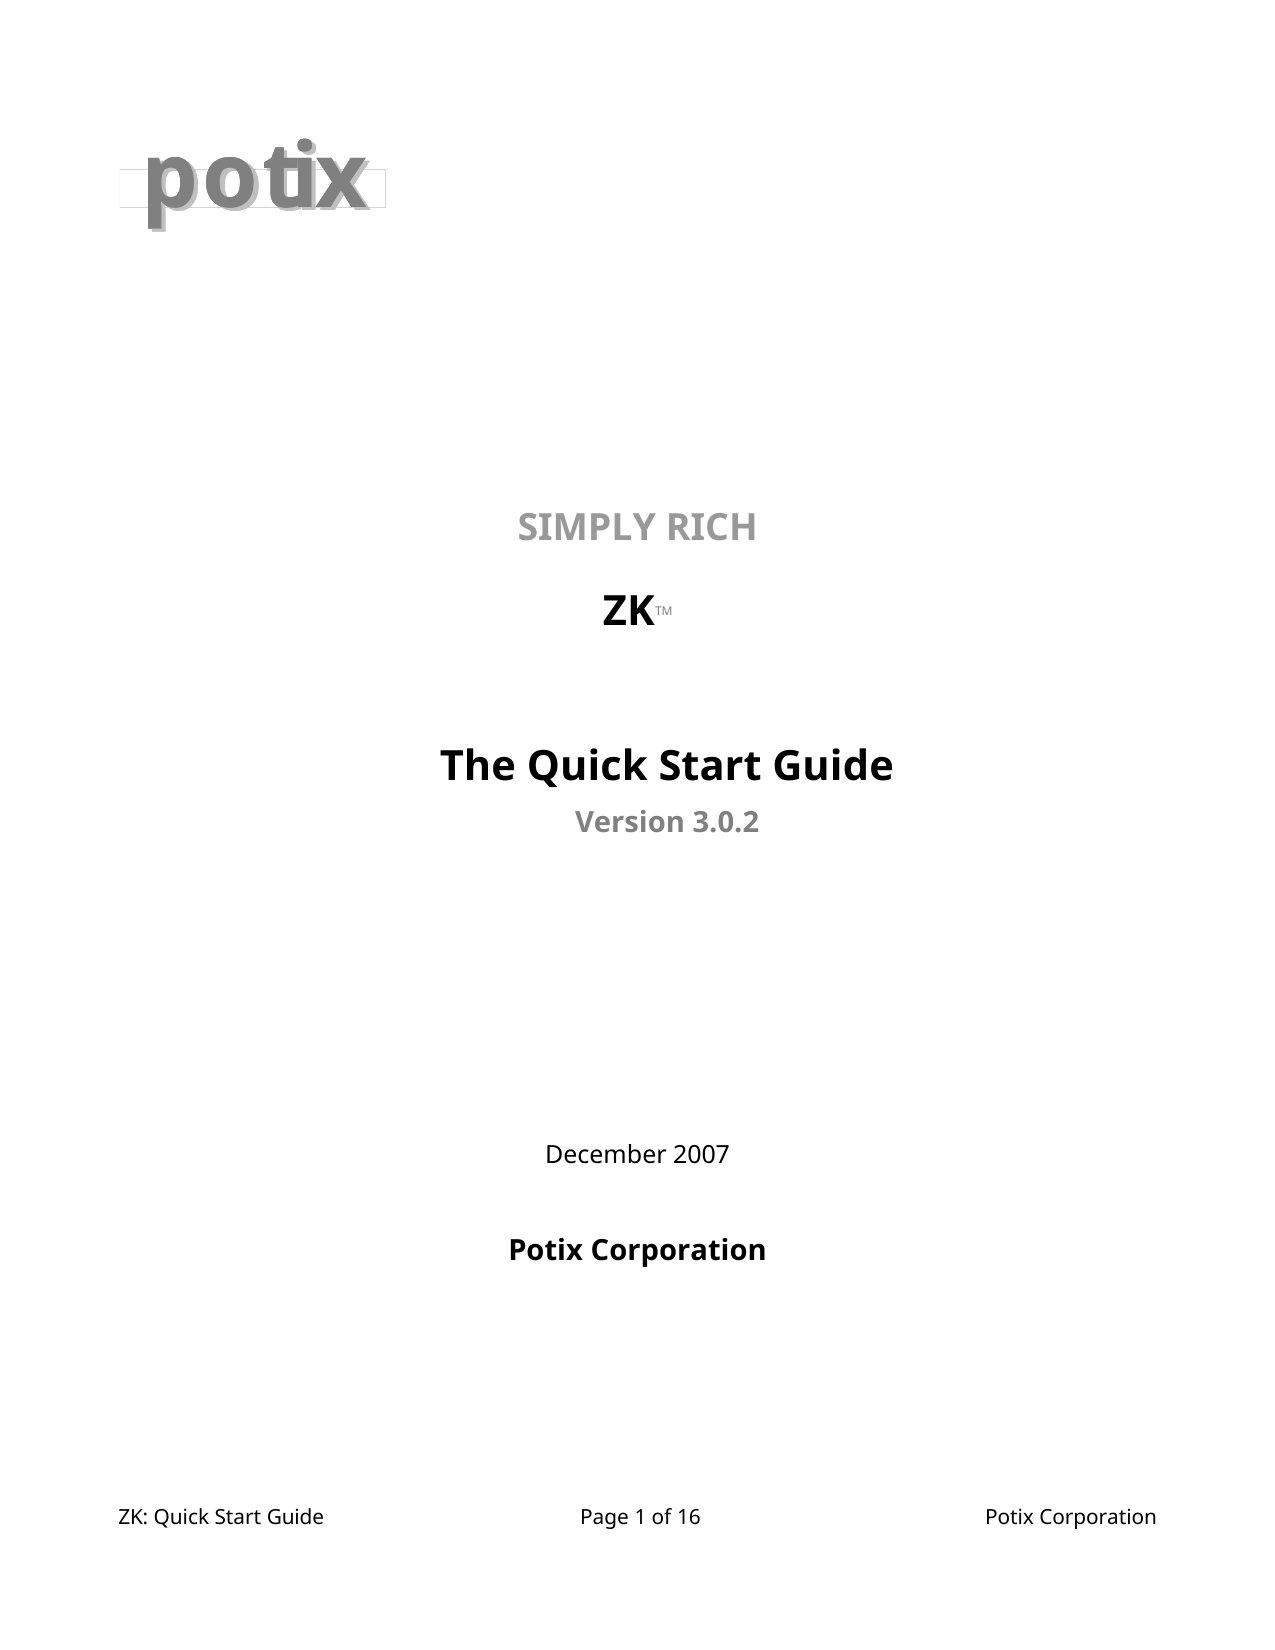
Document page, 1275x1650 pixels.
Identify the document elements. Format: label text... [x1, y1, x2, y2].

text SIMPLY RICH [118, 500, 1157, 551]
title The Quick Start Guide [177, 736, 1157, 793]
text December 2007 [118, 1137, 1157, 1171]
subtitle Version 3.0.2 [177, 801, 1157, 841]
text Potix Corporation [118, 1229, 1157, 1269]
text ZKTM [118, 580, 1157, 637]
